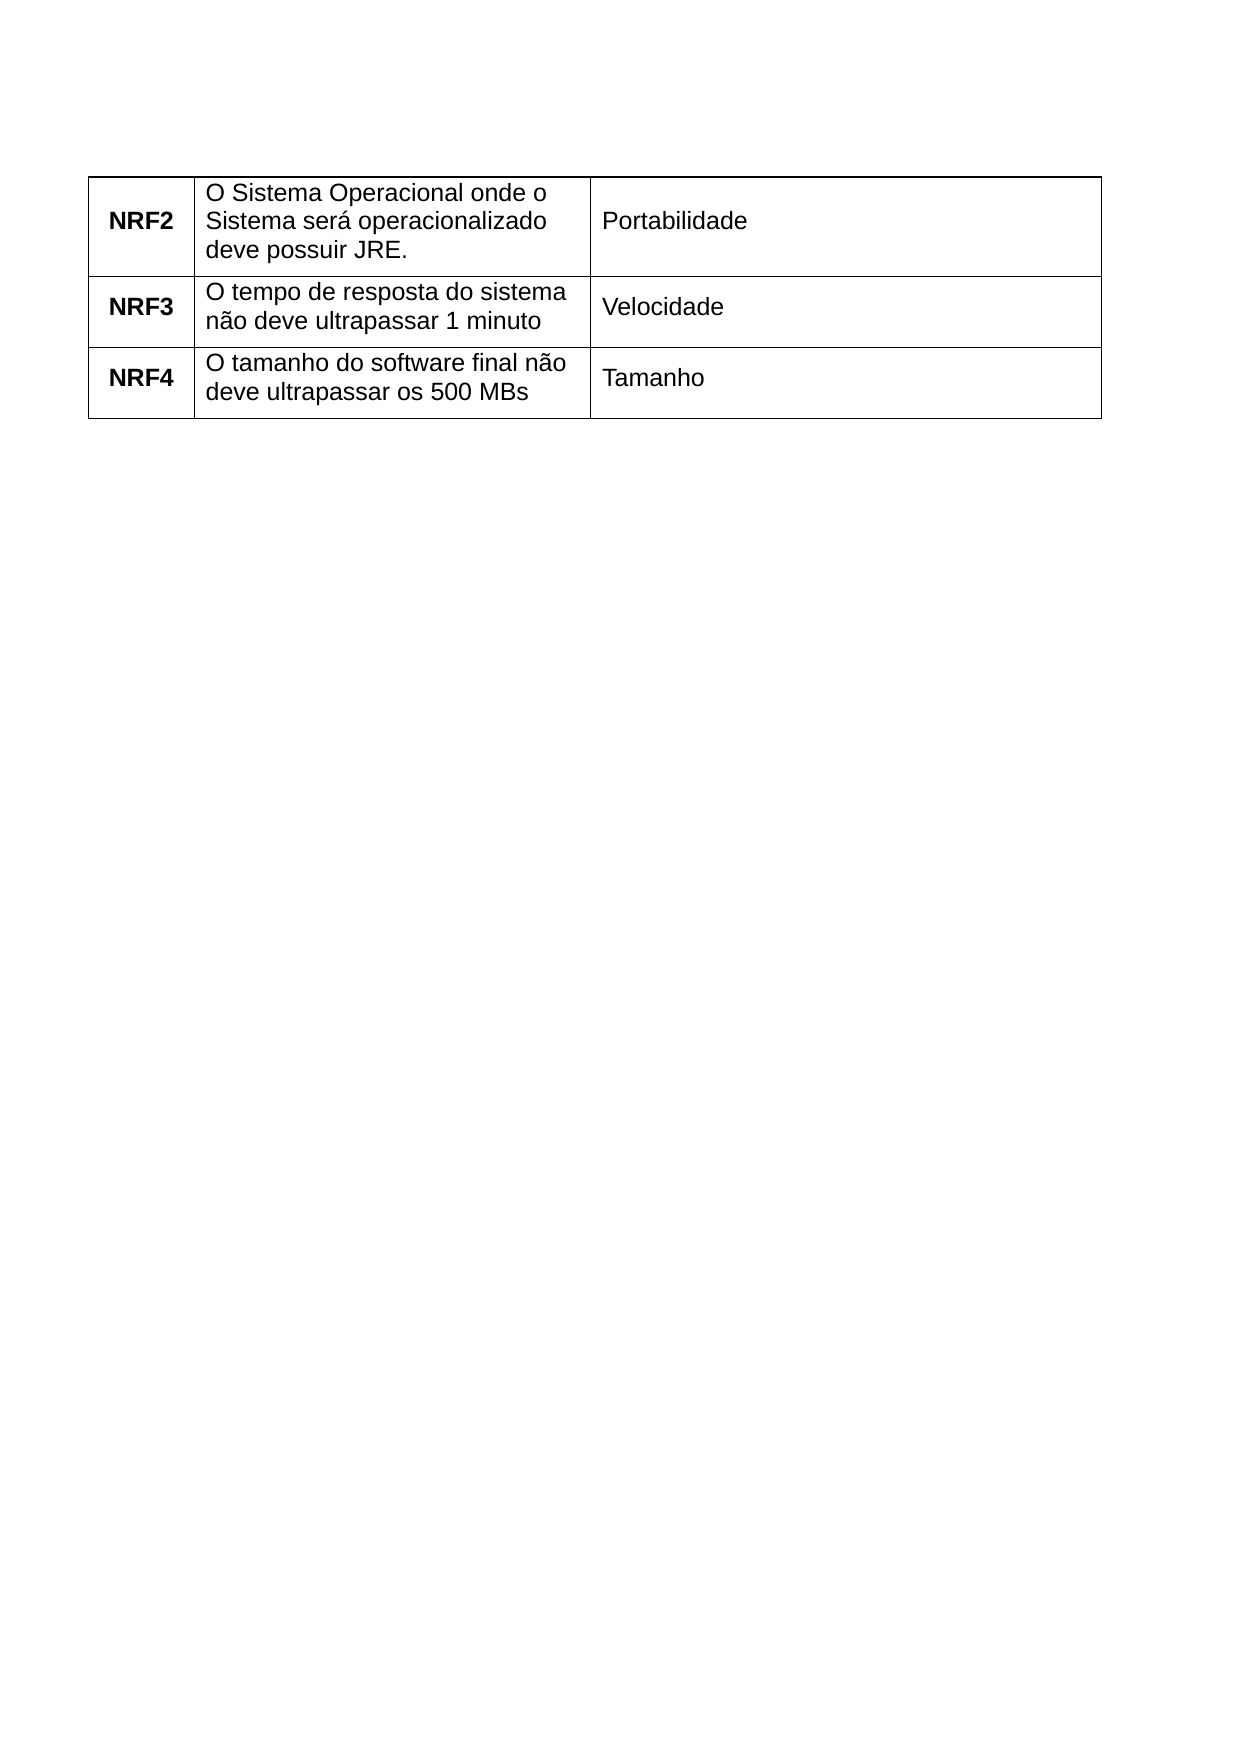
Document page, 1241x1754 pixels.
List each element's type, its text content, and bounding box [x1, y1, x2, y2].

table_cell Tamanho [591, 348, 1101, 418]
table_cell O tamanho do software final não deve ultrapassar os 500 MBs [195, 348, 590, 418]
table_cell NRF3 [89, 277, 194, 347]
table_cell Velocidade [591, 277, 1101, 347]
table_cell O tempo de resposta do sistema não deve ultrapassar 1 minuto [195, 277, 590, 347]
table_cell NRF4 [89, 348, 194, 418]
table_cell Portabilidade [591, 178, 1101, 276]
table_cell O Sistema Operacional onde o Sistema será operacionalizado deve possuir JRE. [195, 178, 590, 276]
table_cell NRF2 [89, 178, 194, 276]
